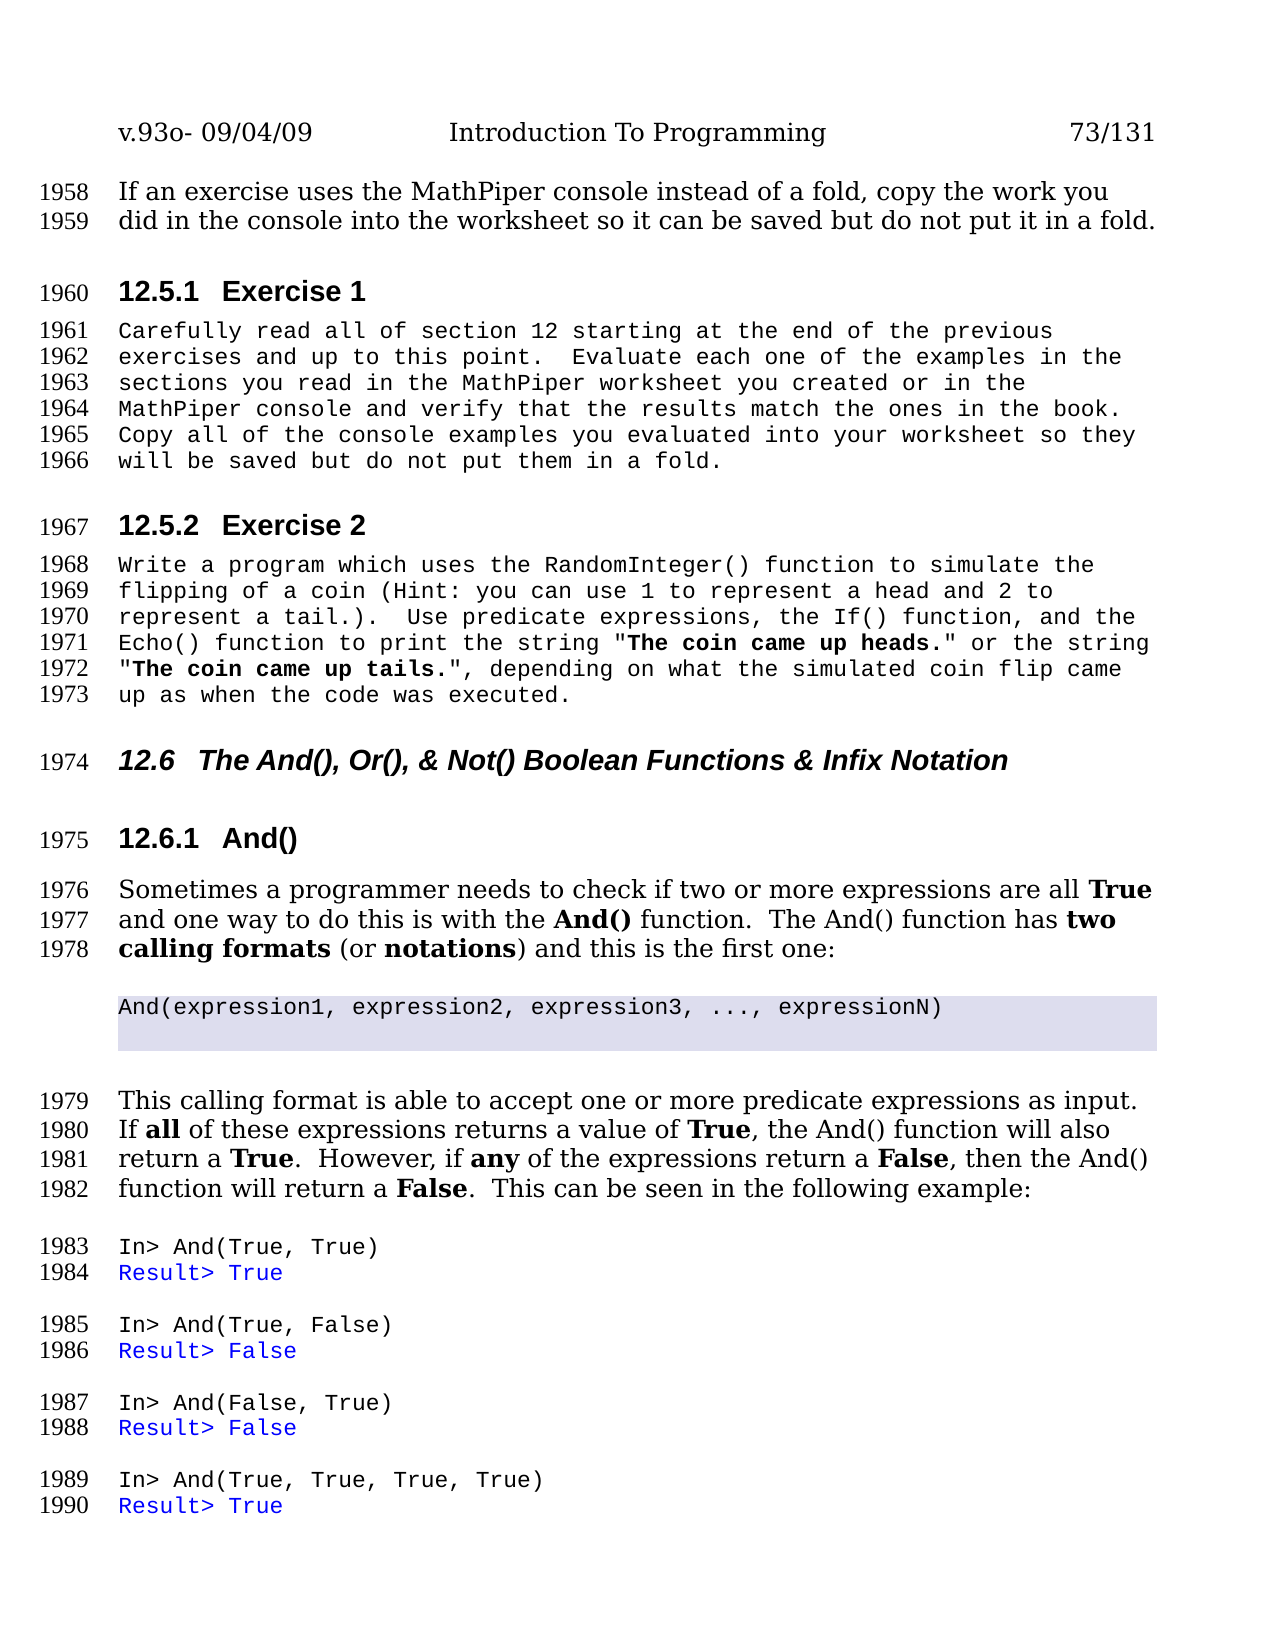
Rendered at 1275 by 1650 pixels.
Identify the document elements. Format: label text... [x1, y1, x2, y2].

text In> And(True, True) [118, 1235, 1157, 1261]
subtitle The And(), Or(), & Not() Boolean Functions & Infix Notation [118, 742, 1157, 776]
table_header And(expression1, expression2, expression3, ..., expressionN) [118, 996, 1157, 1051]
text If an exercise uses the MathPiper console instead of a fold, copy the work you did in the console into the worksheet so it can be saved but do not put it in a fold. [118, 177, 1157, 235]
text Write a program which uses the RandomInteger() function to simulate the flipping of a coin (Hint: you can use 1 to represent a head and 2 to represent a tail.). Use predicate expressions, the If() function, and the Echo() function to print the string "The coin came up heads." or the string "The coin came up tails.", depending on what the simulated coin flip came up as when the code was executed. [118, 554, 1157, 709]
text Result> True [118, 1261, 1157, 1287]
text Sometimes a programmer needs to check if two or more expressions are all True and one way to do this is with the And() function. The And() function has two calling formats (or notations) and this is the first one: [118, 876, 1157, 964]
subtitle Exercise 1 [118, 274, 1157, 308]
text Result> False [118, 1339, 1157, 1365]
text Carefully read all of section 12 starting at the end of the previous exercises and up to this point. Evaluate each one of the examples in the sections you read in the MathPiper worksheet you created or in the MathPiper console and verify that the results match the ones in the book. Copy all of the console examples you evaluated into your worksheet so they will be saved but do not put them in a fold. [118, 320, 1157, 475]
subtitle Exercise 2 [118, 508, 1157, 542]
text In> And(True, False) [118, 1313, 1157, 1339]
text Result> True [118, 1494, 1157, 1521]
text In> And(True, True, True, True) [118, 1469, 1157, 1494]
text Result> False [118, 1417, 1157, 1443]
subtitle And() [118, 821, 1157, 854]
text This calling format is able to accept one or more predicate expressions as input. If all of these expressions returns a value of True, the And() function will also return a True. However, if any of the expressions return a False, then the And() function will return a False. This can be seen in the following example: [118, 1086, 1157, 1203]
text In> And(False, True) [118, 1391, 1157, 1417]
